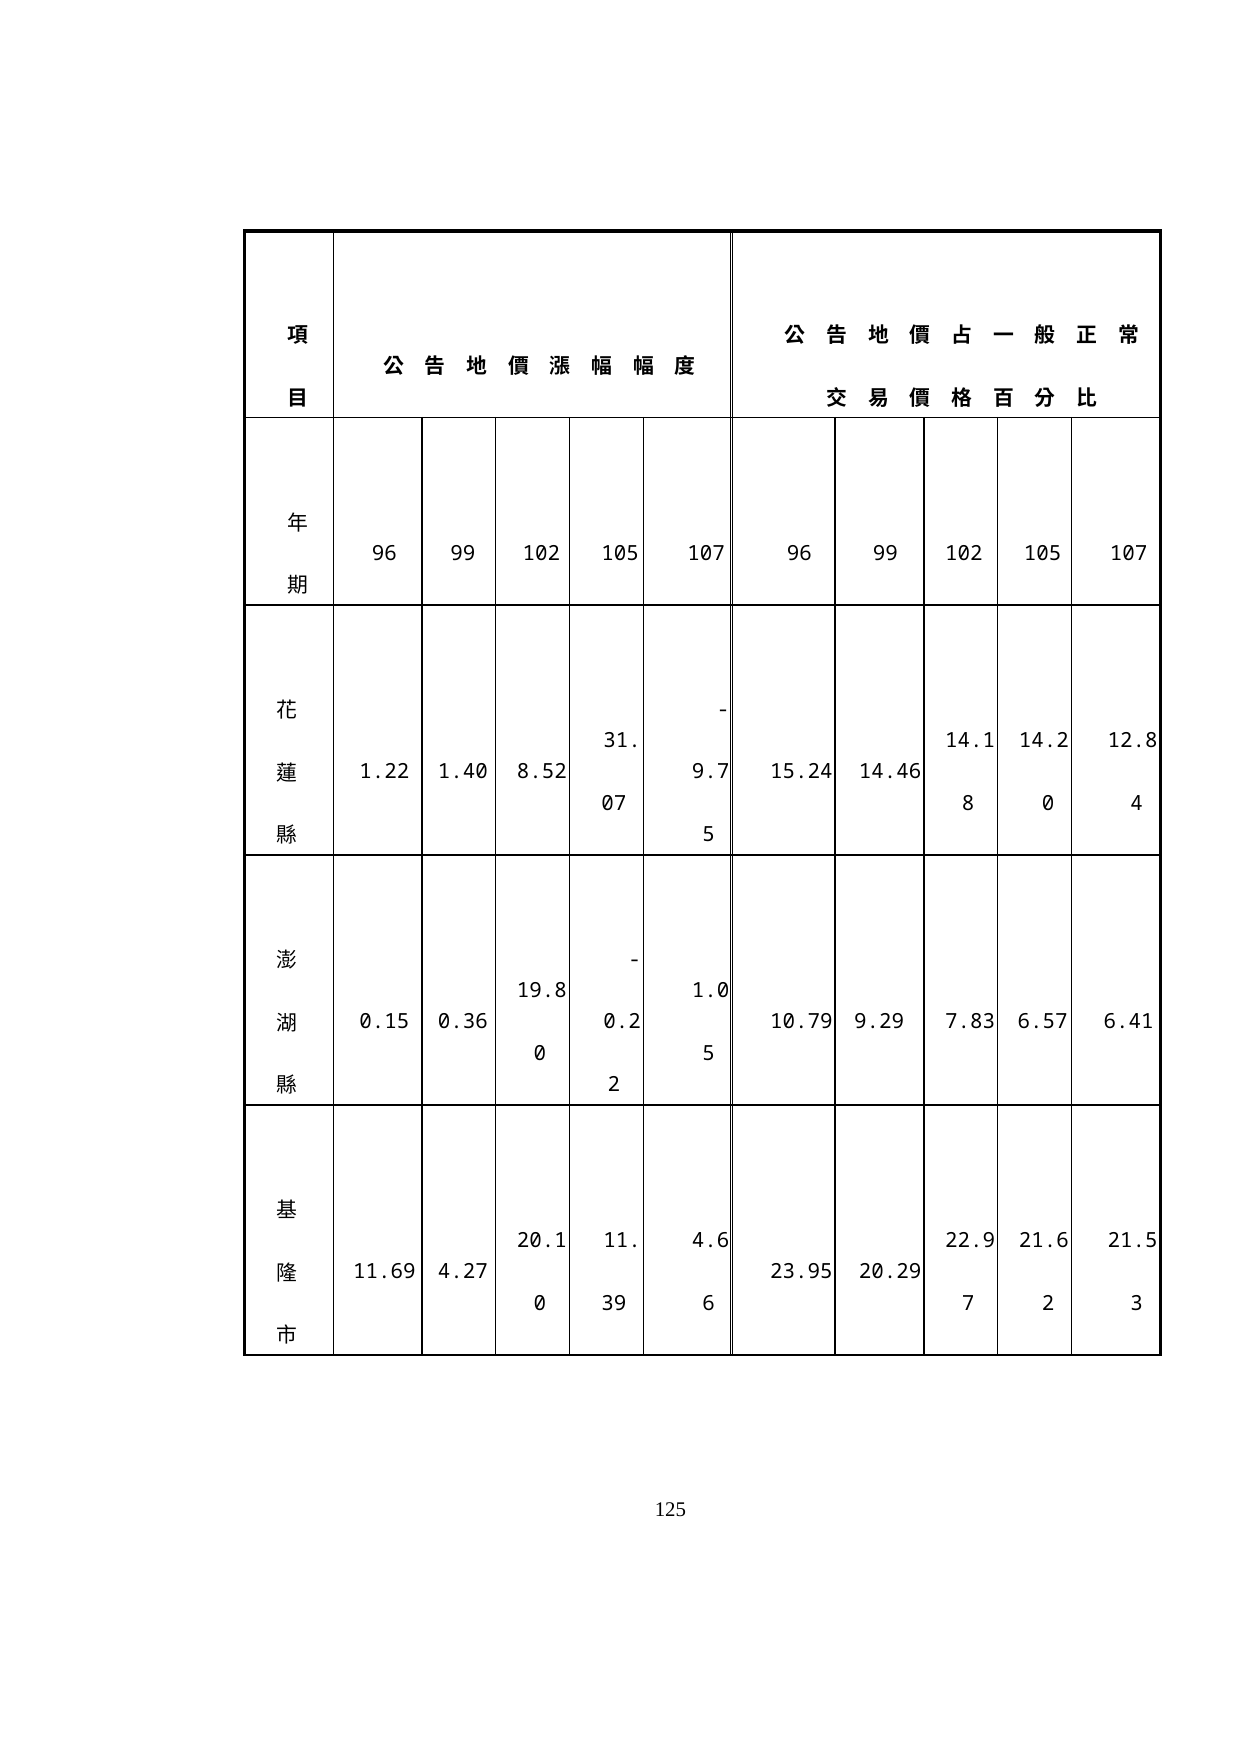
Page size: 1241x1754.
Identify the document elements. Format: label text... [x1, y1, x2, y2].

table_cell 20.29 [836, 1106, 923, 1354]
table_cell 22.97 [925, 1106, 997, 1354]
table_cell 9.29 [836, 856, 923, 1104]
table_cell 4.27 [423, 1106, 495, 1354]
table_cell 19.80 [496, 856, 569, 1104]
table_cell 14.20 [998, 606, 1071, 854]
table_cell 96 [334, 418, 421, 604]
table_cell 10.79 [733, 856, 834, 1104]
table_cell 105 [570, 418, 643, 604]
table_cell 14.46 [836, 606, 923, 854]
table_cell 99 [836, 418, 923, 604]
table_cell 1.40 [423, 606, 495, 854]
table_cell 31.07 [570, 606, 643, 854]
table_cell 107 [644, 418, 730, 604]
table_cell 20.10 [496, 1106, 569, 1354]
table_cell -0.22 [570, 856, 643, 1104]
table_cell 15.24 [733, 606, 834, 854]
table_header 公告地價漲幅幅度 [334, 233, 730, 417]
table_cell 8.52 [496, 606, 569, 854]
table_cell 12.84 [1072, 606, 1159, 854]
table_cell 96 [733, 418, 834, 604]
table_cell 11.39 [570, 1106, 643, 1354]
table_cell 107 [1072, 418, 1159, 604]
table_cell 23.95 [733, 1106, 834, 1354]
table_cell 年期 [246, 418, 333, 604]
table_header 公告地價占一般正常交易價格百分比 [733, 233, 1159, 417]
table_cell 基隆市 [246, 1106, 333, 1354]
table_cell 105 [998, 418, 1071, 604]
table_cell 99 [423, 418, 495, 604]
table_cell 1.05 [644, 856, 730, 1104]
table_cell 6.41 [1072, 856, 1159, 1104]
table_cell -9.75 [644, 606, 730, 854]
table_cell 21.53 [1072, 1106, 1159, 1354]
table_cell 14.18 [925, 606, 997, 854]
table_cell 澎湖縣 [246, 856, 333, 1104]
table_cell 1.22 [334, 606, 421, 854]
table_cell 0.36 [423, 856, 495, 1104]
table_cell 4.66 [644, 1106, 730, 1354]
table_cell 7.83 [925, 856, 997, 1104]
table_cell 11.69 [334, 1106, 421, 1354]
table_cell 花蓮縣 [246, 606, 333, 854]
table_cell 102 [496, 418, 569, 604]
table_cell 0.15 [334, 856, 421, 1104]
table_cell 102 [925, 418, 997, 604]
table_cell 6.57 [998, 856, 1071, 1104]
table_header 項目 [246, 233, 333, 417]
table_cell 21.62 [998, 1106, 1071, 1354]
